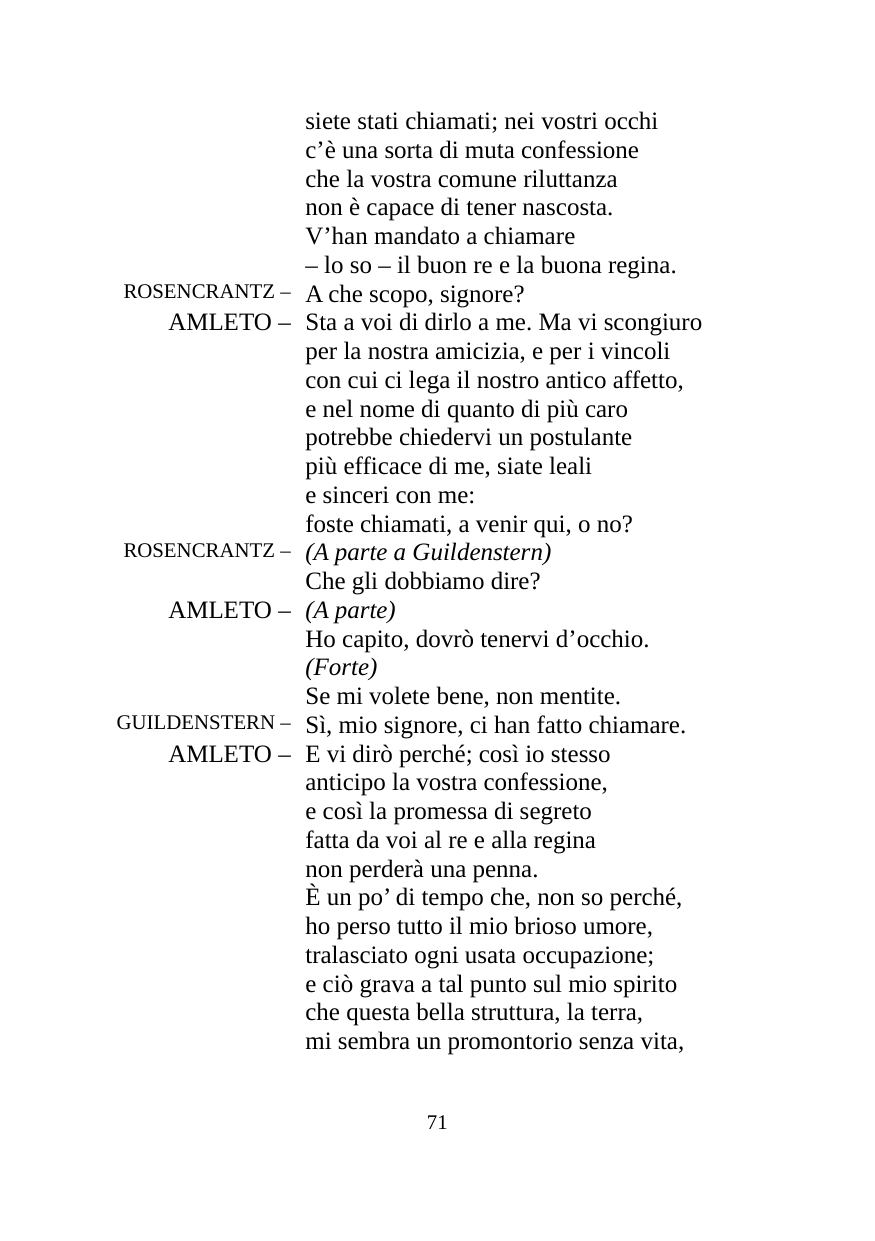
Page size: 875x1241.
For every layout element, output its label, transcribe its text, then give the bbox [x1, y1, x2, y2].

table_cell Sta a voi di dirlo a me. Ma vi scongiuro per la nostra amicizia, e per i vincoli con cui ci lega il nostro antico affetto, e nel nome di quanto di più caro potrebbe chiedervi un postulante più efficace di me, siate leali e sinceri con me: foste chiamati, a venir qui, o no? [298, 308, 768, 537]
table_cell GUILDENSTERN – [106, 710, 298, 739]
table_cell (A parte) Ho capito, dovrò tenervi d’occhio. (Forte) Se mi volete bene, non mentite. [298, 595, 768, 710]
table_cell AMLETO – [106, 308, 298, 537]
table_cell ROSENCRANTZ – [106, 279, 298, 307]
table_cell E vi dirò perché; così io stesso anticipo la vostra confessione, e così la promessa di segreto fatta da voi al re e alla regina non perderà una penna. È un po’ di tempo che, non so perché, ho perso tutto il mio brioso umore, tralasciato ogni usata occupazione; e ciò grava a tal punto sul mio spirito che questa bella struttura, la terra, mi sembra un promontorio senza vita, [298, 739, 768, 1055]
table_cell Sì, mio signore, ci han fatto chiamare. [298, 710, 768, 739]
table_cell A che scopo, signore? [298, 279, 768, 307]
table_cell ROSENCRANTZ – [106, 538, 298, 595]
table_cell AMLETO – [106, 739, 298, 1055]
table_cell (A parte a Guildenstern) Che gli dobbiamo dire? [298, 538, 768, 595]
table_cell AMLETO – [106, 595, 298, 710]
table_cell [106, 106, 298, 279]
table_cell siete stati chiamati; nei vostri occhi c’è una sorta di muta confessione che la vostra comune riluttanza non è capace di tener nascosta. V’han mandato a chiamare – lo so – il buon re e la buona regina. [298, 106, 768, 279]
